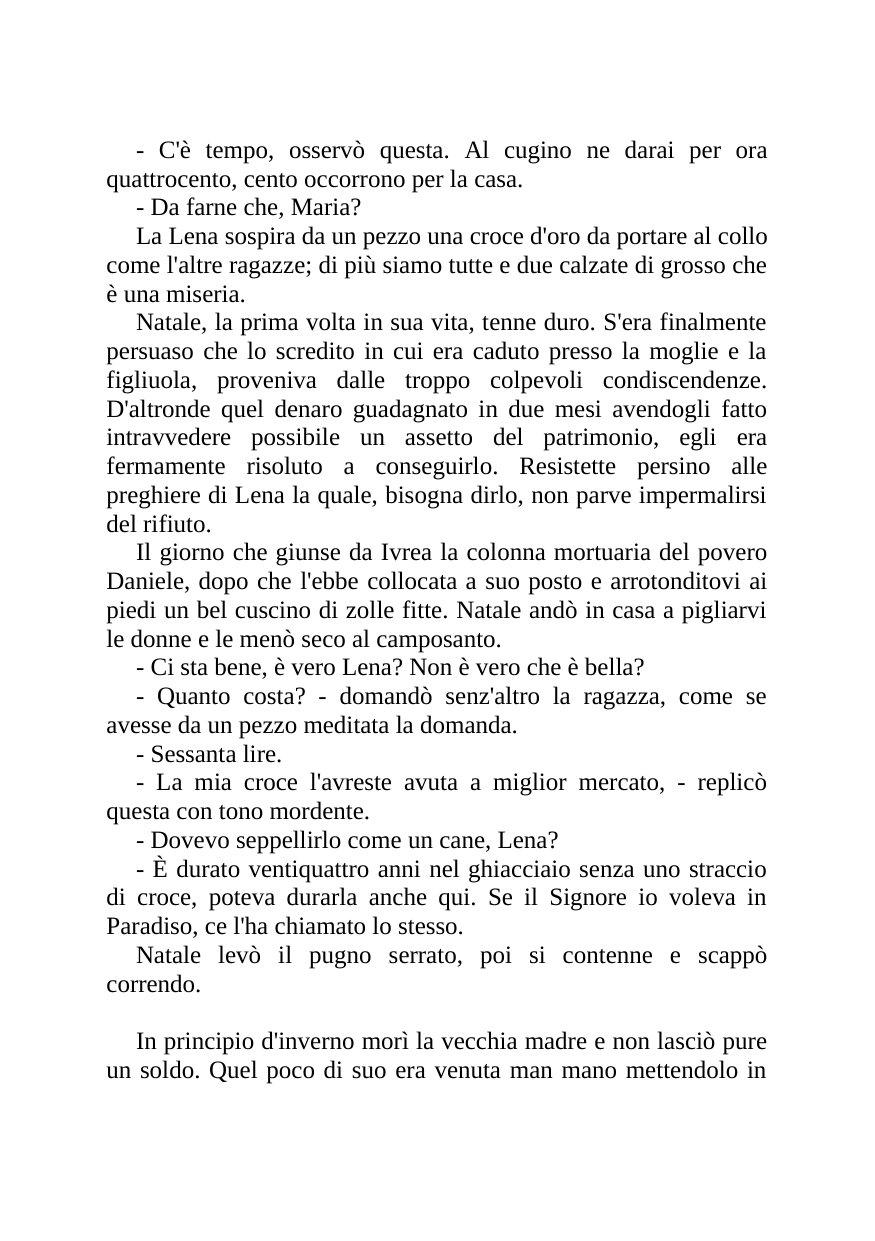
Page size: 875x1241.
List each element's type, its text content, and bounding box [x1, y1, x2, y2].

text - Quanto costa? - domandò senz'altro la ragazza, come se avesse da un pezzo meditata la domanda. [106, 681, 768, 739]
text Natale levò il pugno serrato, poi si contenne e scappò correndo. [106, 940, 768, 997]
text - C'è tempo, osservò questa. Al cugino ne darai per ora quattrocento, cento occorrono per la casa. [106, 135, 768, 192]
text La Lena sospira da un pezzo una croce d'oro da portare al collo come l'altre ragazze; di più siamo tutte e due calzate di grosso che è una miseria. [106, 221, 768, 307]
text In principio d'inverno morì la vecchia madre e non lasciò pure un soldo. Quel poco di suo era venuta man mano mettendolo in [106, 1026, 768, 1084]
text - Dovevo seppellirlo come un cane, Lena? [106, 825, 768, 854]
text - Da farne che, Maria? [106, 192, 768, 221]
text - Sessanta lire. [106, 739, 768, 767]
text - È durato ventiquattro anni nel ghiacciaio senza uno straccio di croce, poteva durarla anche qui. Se il Signore io voleva in Paradiso, ce l'ha chiamato lo stesso. [106, 854, 768, 940]
text Il giorno che giunse da Ivrea la colonna mortuaria del povero Daniele, dopo che l'ebbe collocata a suo posto e arrotonditovi ai piedi un bel cuscino di zolle fitte. Natale andò in casa a pigliarvi le donne e le menò seco al camposanto. [106, 537, 768, 652]
text - La mia croce l'avreste avuta a miglior mercato, - replicò questa con tono mordente. [106, 767, 768, 825]
text - Ci sta bene, è vero Lena? Non è vero che è bella? [106, 652, 768, 681]
text Natale, la prima volta in sua vita, tenne duro. S'era finalmente persuaso che lo scredito in cui era caduto presso la moglie e la figliuola, proveniva dalle troppo colpevoli condiscendenze. D'altronde quel denaro guadagnato in due mesi avendogli fatto intravvedere possibile un assetto del patrimonio, egli era fermamente risoluto a conseguirlo. Resistette persino alle preghiere di Lena la quale, bisogna dirlo, non parve impermalirsi del rifiuto. [106, 307, 768, 537]
